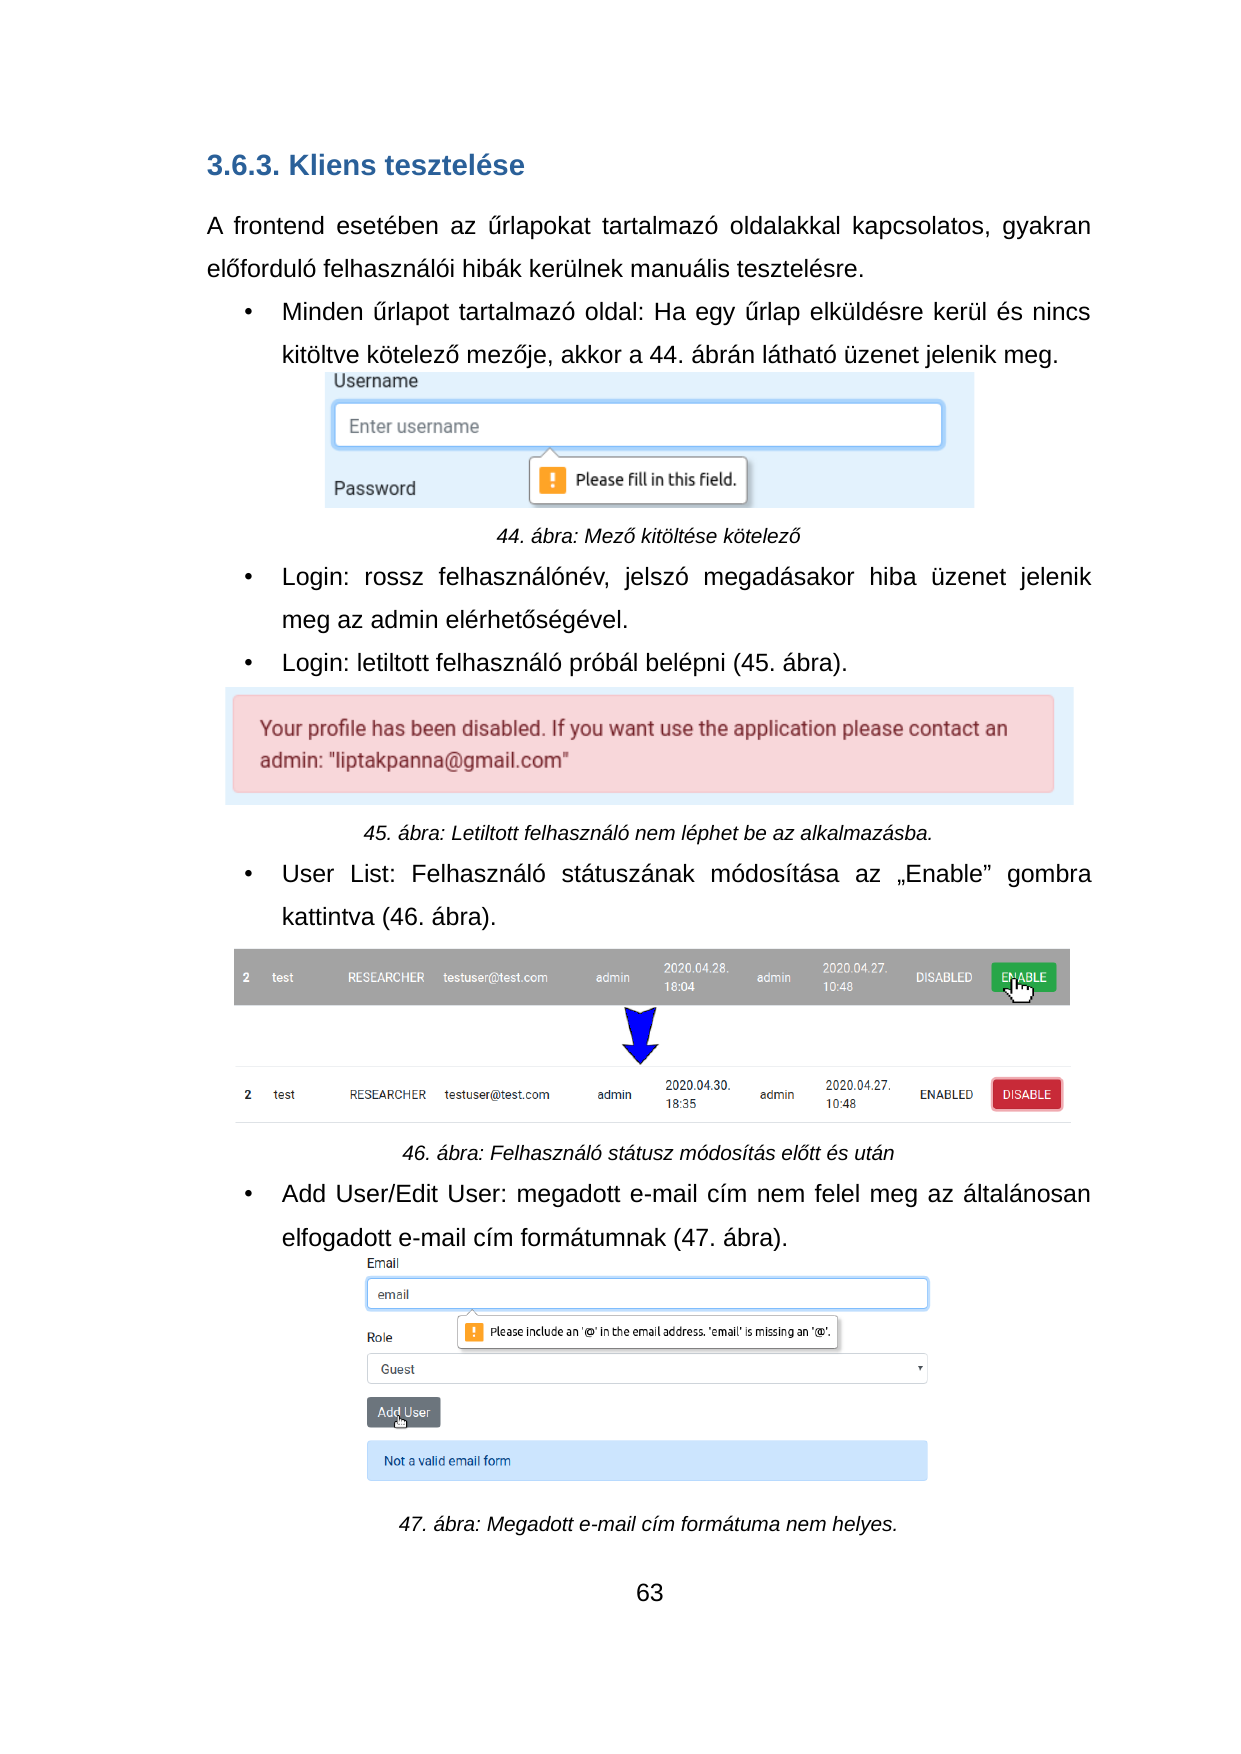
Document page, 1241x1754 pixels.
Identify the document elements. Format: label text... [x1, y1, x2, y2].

picture [225, 687, 1074, 805]
list Add User/Edit User: megadott e-mail cím nem felel meg az általánosan elfogadott e-mail cím formátumnak (47. ábra). [244, 1125, 1093, 1251]
list 45. ábra: Letiltott felhasználó nem léphet be az alkalmazásba. [225, 805, 1074, 844]
picture [354, 1251, 945, 1496]
list 47. ábra: Megadott e-mail cím formátuma nem helyes. [354, 1496, 945, 1536]
list 44. ábra: Mező kitöltése kötelező [325, 508, 974, 547]
picture [324, 372, 975, 508]
list 46. ábra: Felhasználó státusz módosítás előtt és után [225, 1125, 1074, 1165]
list Login: letiltott felhasználó próbál belépni (45. ábra). [244, 648, 1093, 677]
list Login: rossz felhasználónév, jelszó megadásakor hiba üzenet jelenik meg az admin elérhetőségével. [244, 508, 1093, 634]
subtitle Kliens tesztelése [207, 148, 1093, 181]
text A frontend esetében az űrlapokat tartalmazó oldalakkal kapcsolatos, gyakran előforduló felhasználói hibák kerülnek manuális tesztelésre. [207, 211, 1093, 283]
list Minden űrlapot tartalmazó oldal: Ha egy űrlap elküldésre kerül és nincs kitöltve kötelező mezője, akkor a 44. ábrán látható üzenet jelenik meg. [244, 297, 1093, 369]
picture [225, 938, 1074, 1125]
list User List: Felhasználó státuszának módosítása az „Enable” gombra kattintva (46. ábra). [244, 691, 1093, 931]
